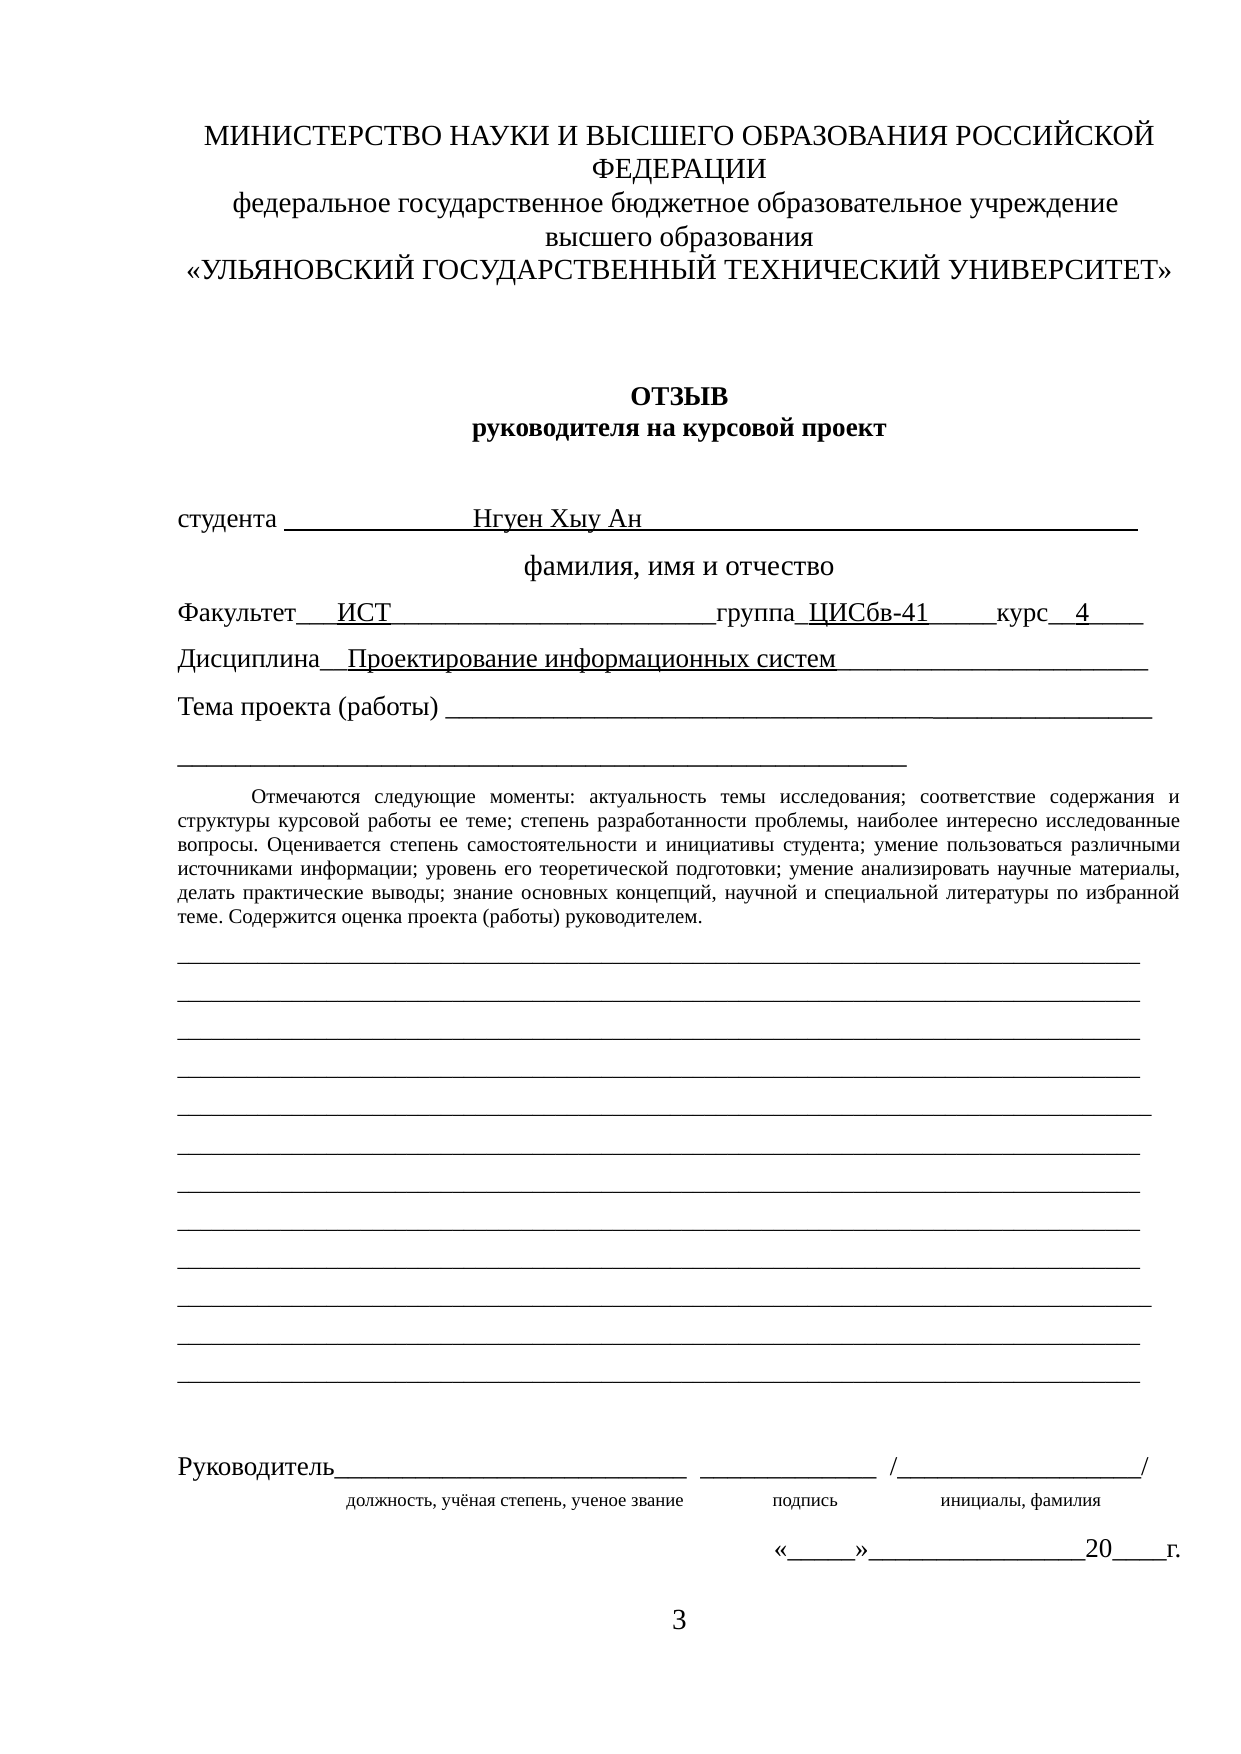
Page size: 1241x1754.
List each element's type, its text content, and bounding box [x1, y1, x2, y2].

text ____________________________________________________________________________________ [177, 1054, 1181, 1081]
text Отмечаются следующие моменты: актуальность темы исследования; соответствие содержания и структуры курсовой работы ее теме; степень разработанности проблемы, наиболее интересно исследованные вопросы. Оценивается степень самостоятельности и инициативы студента; умение пользоваться различными источниками информации; уровень его теоретической подготовки; умение анализировать научные материалы, делать практические выводы; знание основных концепций, научной и специальной литературы по избранной теме. Содержится оценка проекта (работы) руководителем. [177, 784, 1181, 928]
text ____________________________________________________________________________________ [177, 1016, 1181, 1043]
text МИНИСТЕРСТВО НАУКИ И ВЫСШЕГО ОБРАЗОВАНИЯ РОССИЙСКОЙ ФЕДЕРАЦИИ [177, 118, 1181, 185]
text Тема проекта (работы) ___________________________________________________ [177, 688, 1181, 721]
text ____________________________________________________________________________________ [177, 978, 1181, 1004]
text «_____»________________20____г. [177, 1532, 1181, 1563]
text ____________________________________________________________________________________ [177, 1359, 1181, 1386]
text ____________________________________________________________________________________ [177, 1131, 1181, 1157]
text ОТЗЫВ руководителя на курсовой проект [177, 380, 1181, 442]
text ____________________________________________________________________________________ [177, 1245, 1181, 1271]
text должность, учёная степень, ученое звание подпись инициалы, фамилия [177, 1481, 1181, 1512]
text __________________________________________________ [177, 736, 1181, 769]
text Дисциплина__Проектирование информационных систем_______________________ [177, 642, 1181, 673]
text студента Нгуен Хыу Ан [177, 502, 1181, 533]
text федеральное государственное бюджетное образовательное учреждение высшего образования [177, 185, 1181, 252]
text ____________________________________________________________________________________ [177, 1207, 1181, 1233]
text Факультет___ИСТ________________________группа_ЦИСбв-41_____курс__4____ [177, 596, 1181, 627]
text Руководитель__________________________ _____________ /__________________/ [177, 1450, 1181, 1481]
text ____________________________________________________________________________________ [177, 1169, 1181, 1195]
text ____________________________________________________________________________________ [177, 1321, 1181, 1348]
text _____________________________________________________________________________________ [177, 1092, 1181, 1119]
text _____________________________________________________________________________________ [177, 1283, 1181, 1309]
text «УЛЬЯНОВСКИЙ ГОСУДАРСТВЕННЫЙ ТЕХНИЧЕСКИЙ УНИВЕРСИТЕТ» [177, 252, 1181, 286]
text ____________________________________________________________________________________ [177, 940, 1181, 966]
text фамилия, имя и отчество [177, 548, 1181, 582]
